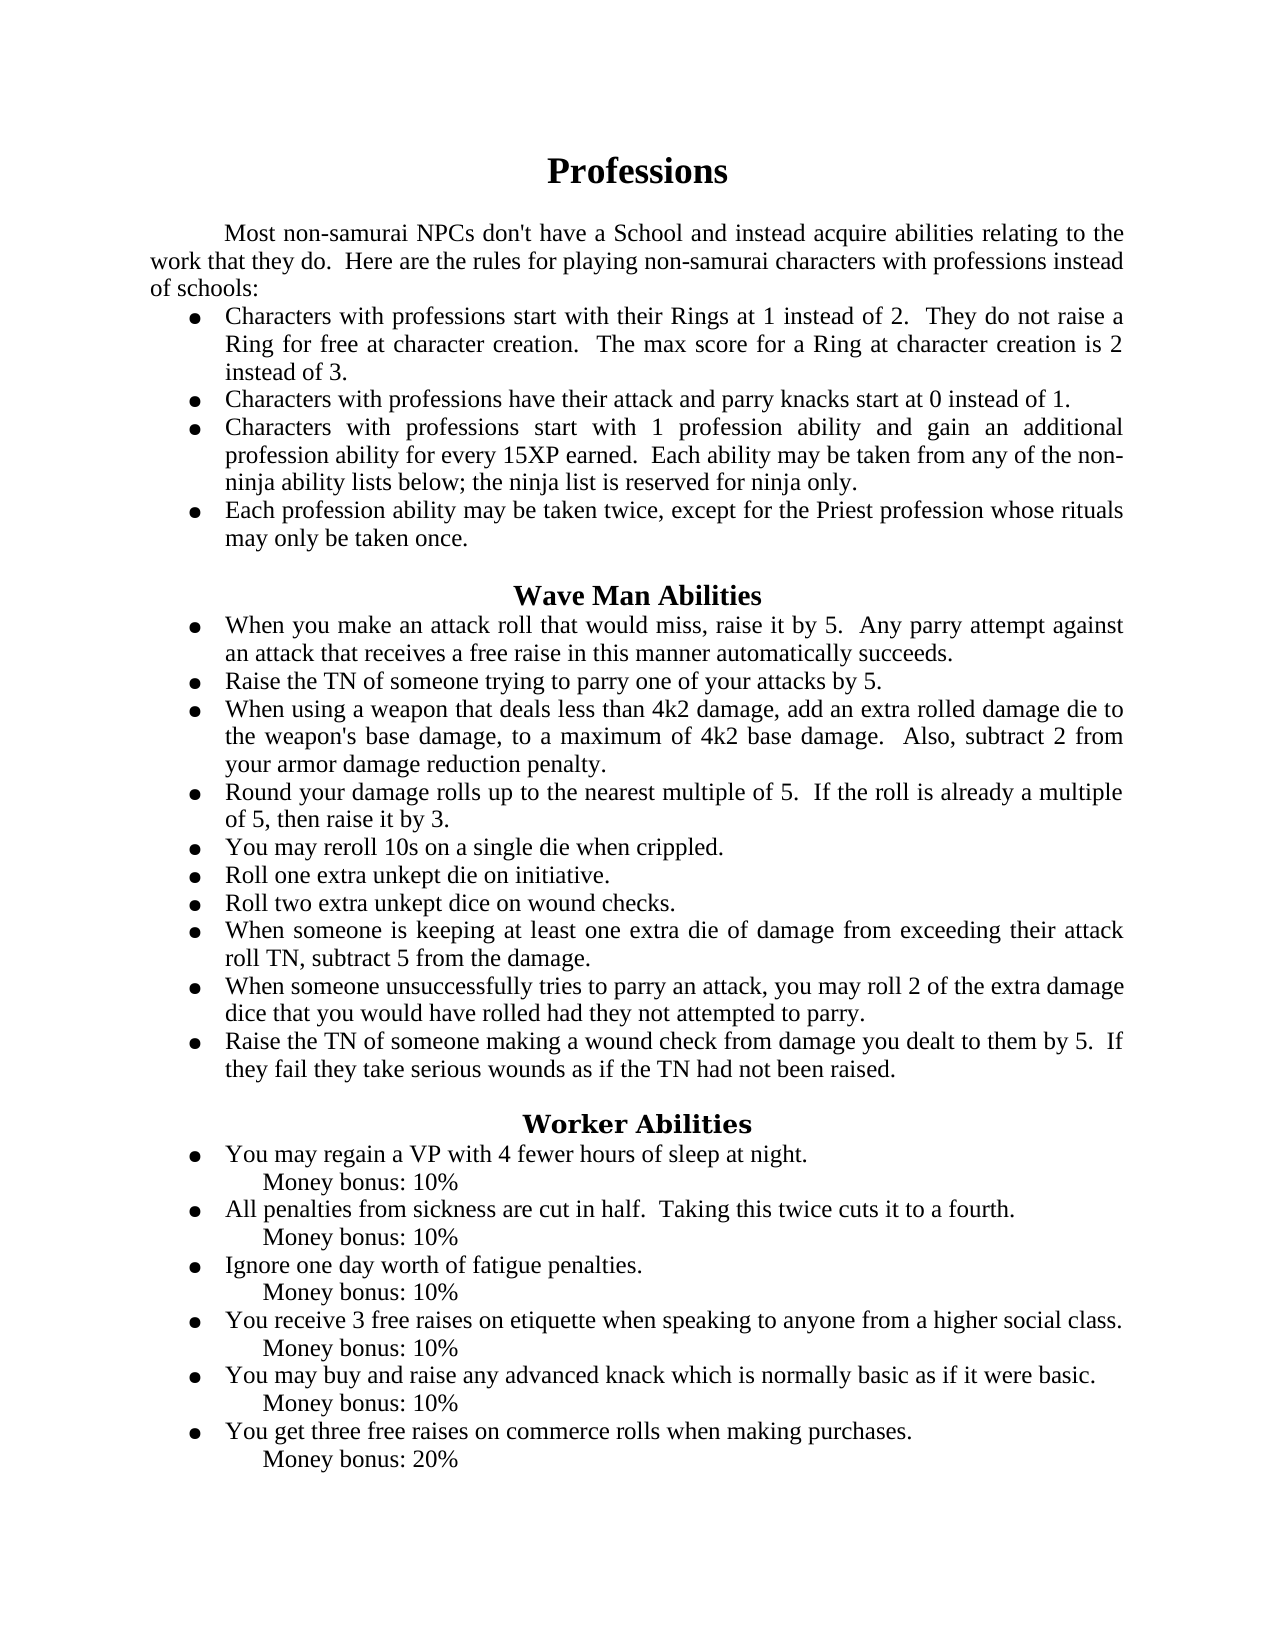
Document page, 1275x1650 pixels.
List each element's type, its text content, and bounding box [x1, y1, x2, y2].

list Ignore one day worth of fatigue penalties. [187, 1251, 1125, 1278]
list Raise the TN of someone making a wound check from damage you dealt to them by 5. If they fail they take serious wounds as if the TN had not been raised. [187, 1027, 1125, 1083]
list You get three free raises on commerce rolls when making purchases. [187, 1417, 1125, 1445]
list Money bonus: 10% [225, 1278, 1125, 1306]
list Roll one extra unkept die on initiative. [187, 861, 1125, 889]
list You may buy and raise any advanced knack which is normally basic as if it were basic. [187, 1362, 1125, 1389]
list Characters with professions have their attack and parry knacks start at 0 instead of 1. [187, 385, 1125, 413]
list Each profession ability may be taken twice, except for the Priest profession whose rituals may only be taken once. [187, 496, 1125, 552]
list You may regain a VP with 4 fewer hours of sleep at night. [187, 1140, 1125, 1168]
list Money bonus: 10% [225, 1168, 1125, 1195]
list All penalties from sickness are cut in half. Taking this twice cuts it to a fourth. [187, 1195, 1125, 1223]
list Money bonus: 10% [225, 1334, 1125, 1362]
text Worker Abilities [150, 1110, 1125, 1140]
list Characters with professions start with their Rings at 1 instead of 2. They do not raise a Ring for free at character creation. The max score for a Ring at character creation is 2 instead of 3. [187, 302, 1125, 385]
list When you make an attack roll that would miss, raise it by 5. Any parry attempt against an attack that receives a free raise in this manner automatically succeeds. [187, 612, 1125, 667]
list Round your damage rolls up to the nearest multiple of 5. If the roll is already a multiple of 5, then raise it by 3. [187, 778, 1125, 833]
text Most non-samurai NPCs don't have a School and instead acquire abilities relating to the work that they do. Here are the rules for playing non-samurai characters with professions instead of schools: [150, 219, 1125, 302]
list Roll two extra unkept dice on wound checks. [187, 889, 1125, 916]
list When someone unsuccessfully tries to parry an attack, you may roll 2 of the extra damage dice that you would have rolled had they not attempted to parry. [187, 972, 1125, 1027]
list You may reroll 10s on a single die when crippled. [187, 833, 1125, 861]
list Money bonus: 10% [225, 1389, 1125, 1417]
text Wave Man Abilities [150, 579, 1125, 612]
list When someone is keeping at least one extra die of damage from exceeding their attack roll TN, subtract 5 from the damage. [187, 916, 1125, 972]
text Professions [150, 150, 1125, 191]
list You receive 3 free raises on etiquette when speaking to anyone from a higher social class. [187, 1306, 1125, 1334]
list Characters with professions start with 1 profession ability and gain an additional profession ability for every 15XP earned. Each ability may be taken from any of the non-ninja ability lists below; the ninja list is reserved for ninja only. [187, 413, 1125, 496]
list Money bonus: 10% [225, 1223, 1125, 1251]
list Money bonus: 20% [225, 1445, 1125, 1472]
list When using a weapon that deals less than 4k2 damage, add an extra rolled damage die to the weapon's base damage, to a maximum of 4k2 base damage. Also, subtract 2 from your armor damage reduction penalty. [187, 695, 1125, 778]
list Raise the TN of someone trying to parry one of your attacks by 5. [187, 667, 1125, 695]
